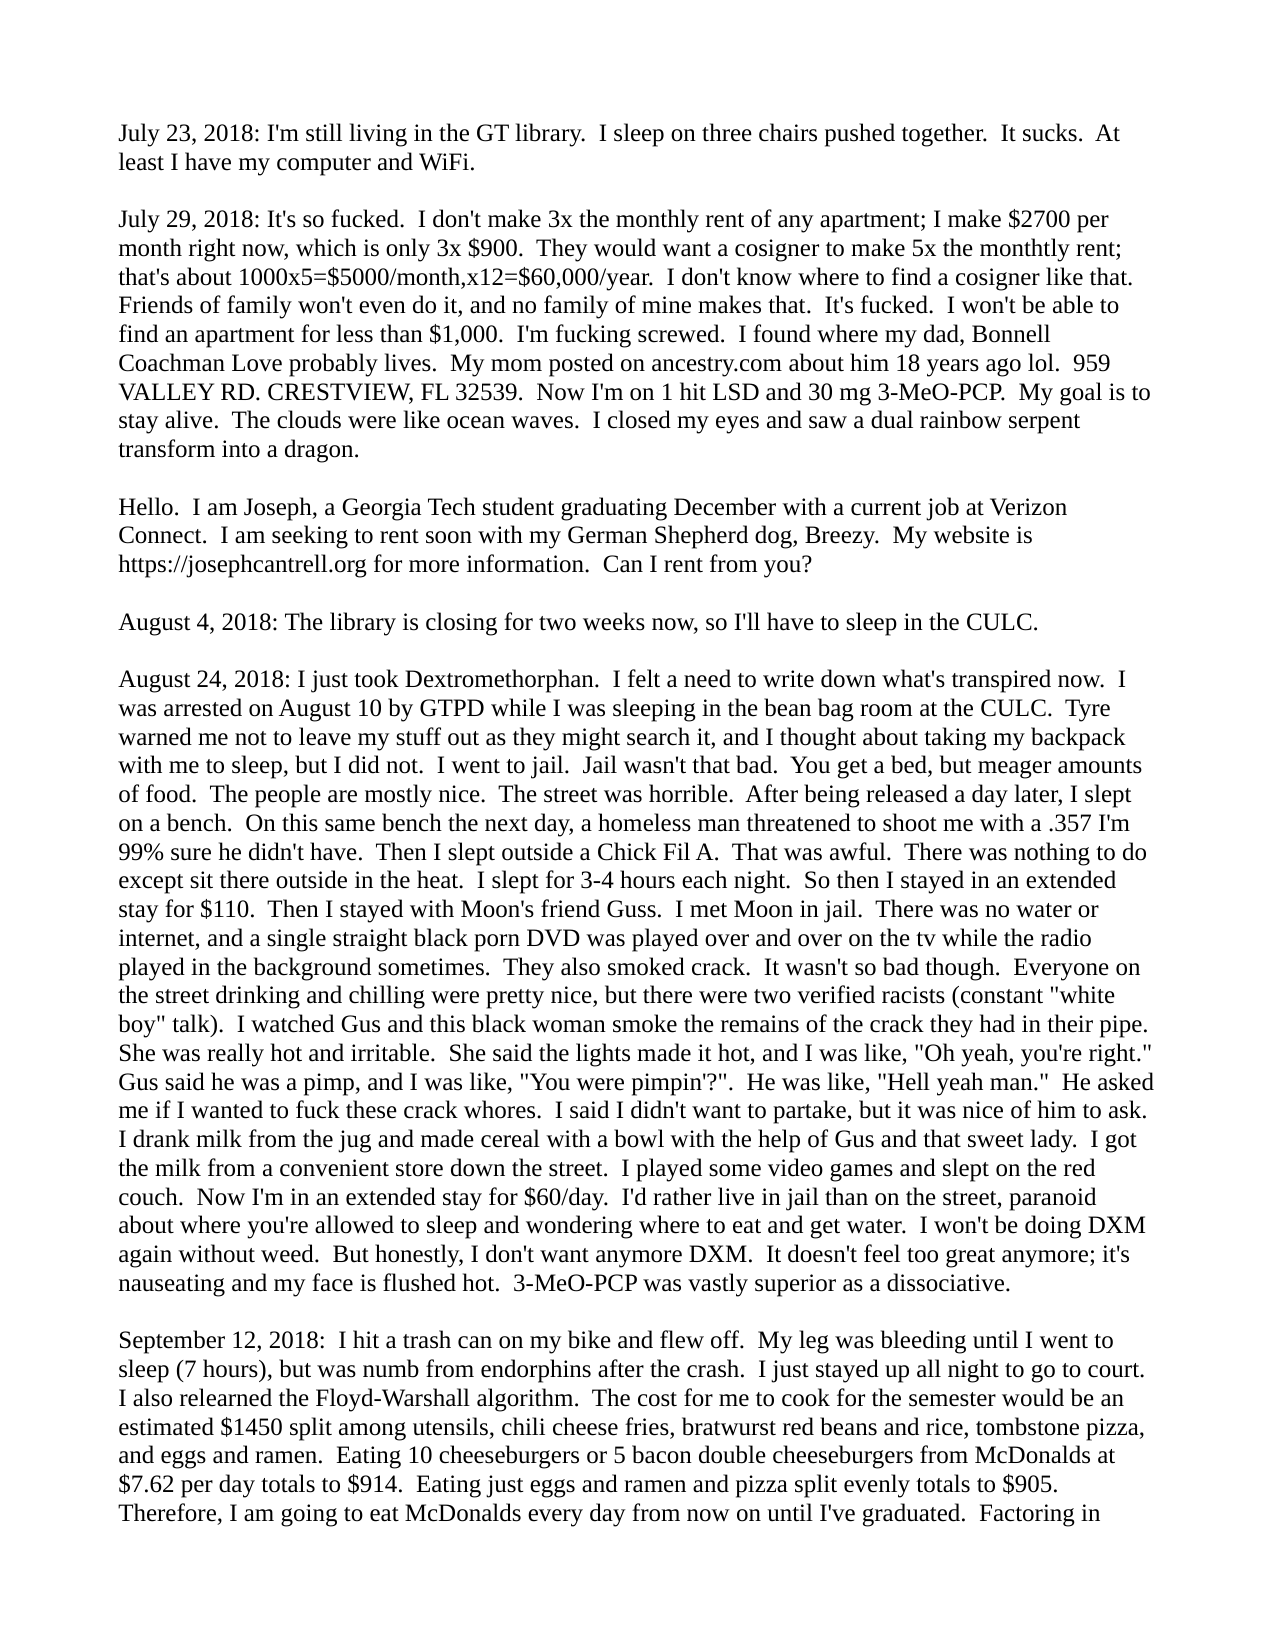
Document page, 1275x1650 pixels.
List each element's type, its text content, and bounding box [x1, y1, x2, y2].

text July 29, 2018: It's so fucked. I don't make 3x the monthly rent of any apartment; I make $2700 per month right now, which is only 3x $900. They would want a cosigner to make 5x the monthtly rent; that's about 1000x5=$5000/month,x12=$60,000/year. I don't know where to find a cosigner like that. Friends of family won't even do it, and no family of mine makes that. It's fucked. I won't be able to find an apartment for less than $1,000. I'm fucking screwed. I found where my dad, Bonnell Coachman Love probably lives. My mom posted on ancestry.com about him 18 years ago lol. 959 VALLEY RD. CRESTVIEW, FL 32539. Now I'm on 1 hit LSD and 30 mg 3-MeO-PCP. My goal is to stay alive. The clouds were like ocean waves. I closed my eyes and saw a dual rainbow serpent transform into a dragon. [118, 204, 1157, 463]
text July 23, 2018: I'm still living in the GT library. I sleep on three chairs pushed together. It sucks. At least I have my computer and WiFi. [118, 118, 1157, 176]
text August 24, 2018: I just took Dextromethorphan. I felt a need to write down what's transpired now. I was arrested on August 10 by GTPD while I was sleeping in the bean bag room at the CULC. Tyre warned me not to leave my stuff out as they might search it, and I thought about taking my backpack with me to sleep, but I did not. I went to jail. Jail wasn't that bad. You get a bed, but meager amounts of food. The people are mostly nice. The street was horrible. After being released a day later, I slept on a bench. On this same bench the next day, a homeless man threatened to shoot me with a .357 I'm 99% sure he didn't have. Then I slept outside a Chick Fil A. That was awful. There was nothing to do except sit there outside in the heat. I slept for 3-4 hours each night. So then I stayed in an extended stay for $110. Then I stayed with Moon's friend Guss. I met Moon in jail. There was no water or internet, and a single straight black porn DVD was played over and over on the tv while the radio played in the background sometimes. They also smoked crack. It wasn't so bad though. Everyone on the street drinking and chilling were pretty nice, but there were two verified racists (constant "white boy" talk). I watched Gus and this black woman smoke the remains of the crack they had in their pipe. She was really hot and irritable. She said the lights made it hot, and I was like, "Oh yeah, you're right." Gus said he was a pimp, and I was like, "You were pimpin'?". He was like, "Hell yeah man." He asked me if I wanted to fuck these crack whores. I said I didn't want to partake, but it was nice of him to ask. I drank milk from the jug and made cereal with a bowl with the help of Gus and that sweet lady. I got the milk from a convenient store down the street. I played some video games and slept on the red couch. Now I'm in an extended stay for $60/day. I'd rather live in jail than on the street, paranoid about where you're allowed to sleep and wondering where to eat and get water. I won't be doing DXM again without weed. But honestly, I don't want anymore DXM. It doesn't feel too great anymore; it's nauseating and my face is flushed hot. 3-MeO-PCP was vastly superior as a dissociative. [118, 664, 1157, 1297]
text August 4, 2018: The library is closing for two weeks now, so I'll have to sleep in the CULC. [118, 607, 1157, 636]
text September 12, 2018: I hit a trash can on my bike and flew off. My leg was bleeding until I went to sleep (7 hours), but was numb from endorphins after the crash. I just stayed up all night to go to court. I also relearned the Floyd-Warshall algorithm. The cost for me to cook for the semester would be an estimated $1450 split among utensils, chili cheese fries, bratwurst red beans and rice, tombstone pizza, and eggs and ramen. Eating 10 cheeseburgers or 5 bacon double cheeseburgers from McDonalds at $7.62 per day totals to $914. Eating just eggs and ramen and pizza split evenly totals to $905. Therefore, I am going to eat McDonalds every day from now on until I've graduated. Factoring in [118, 1326, 1157, 1527]
text Hello. I am Joseph, a Georgia Tech student graduating December with a current job at Verizon Connect. I am seeking to rent soon with my German Shepherd dog, Breezy. My website is https://josephcantrell.org for more information. Can I rent from you? [118, 492, 1157, 578]
